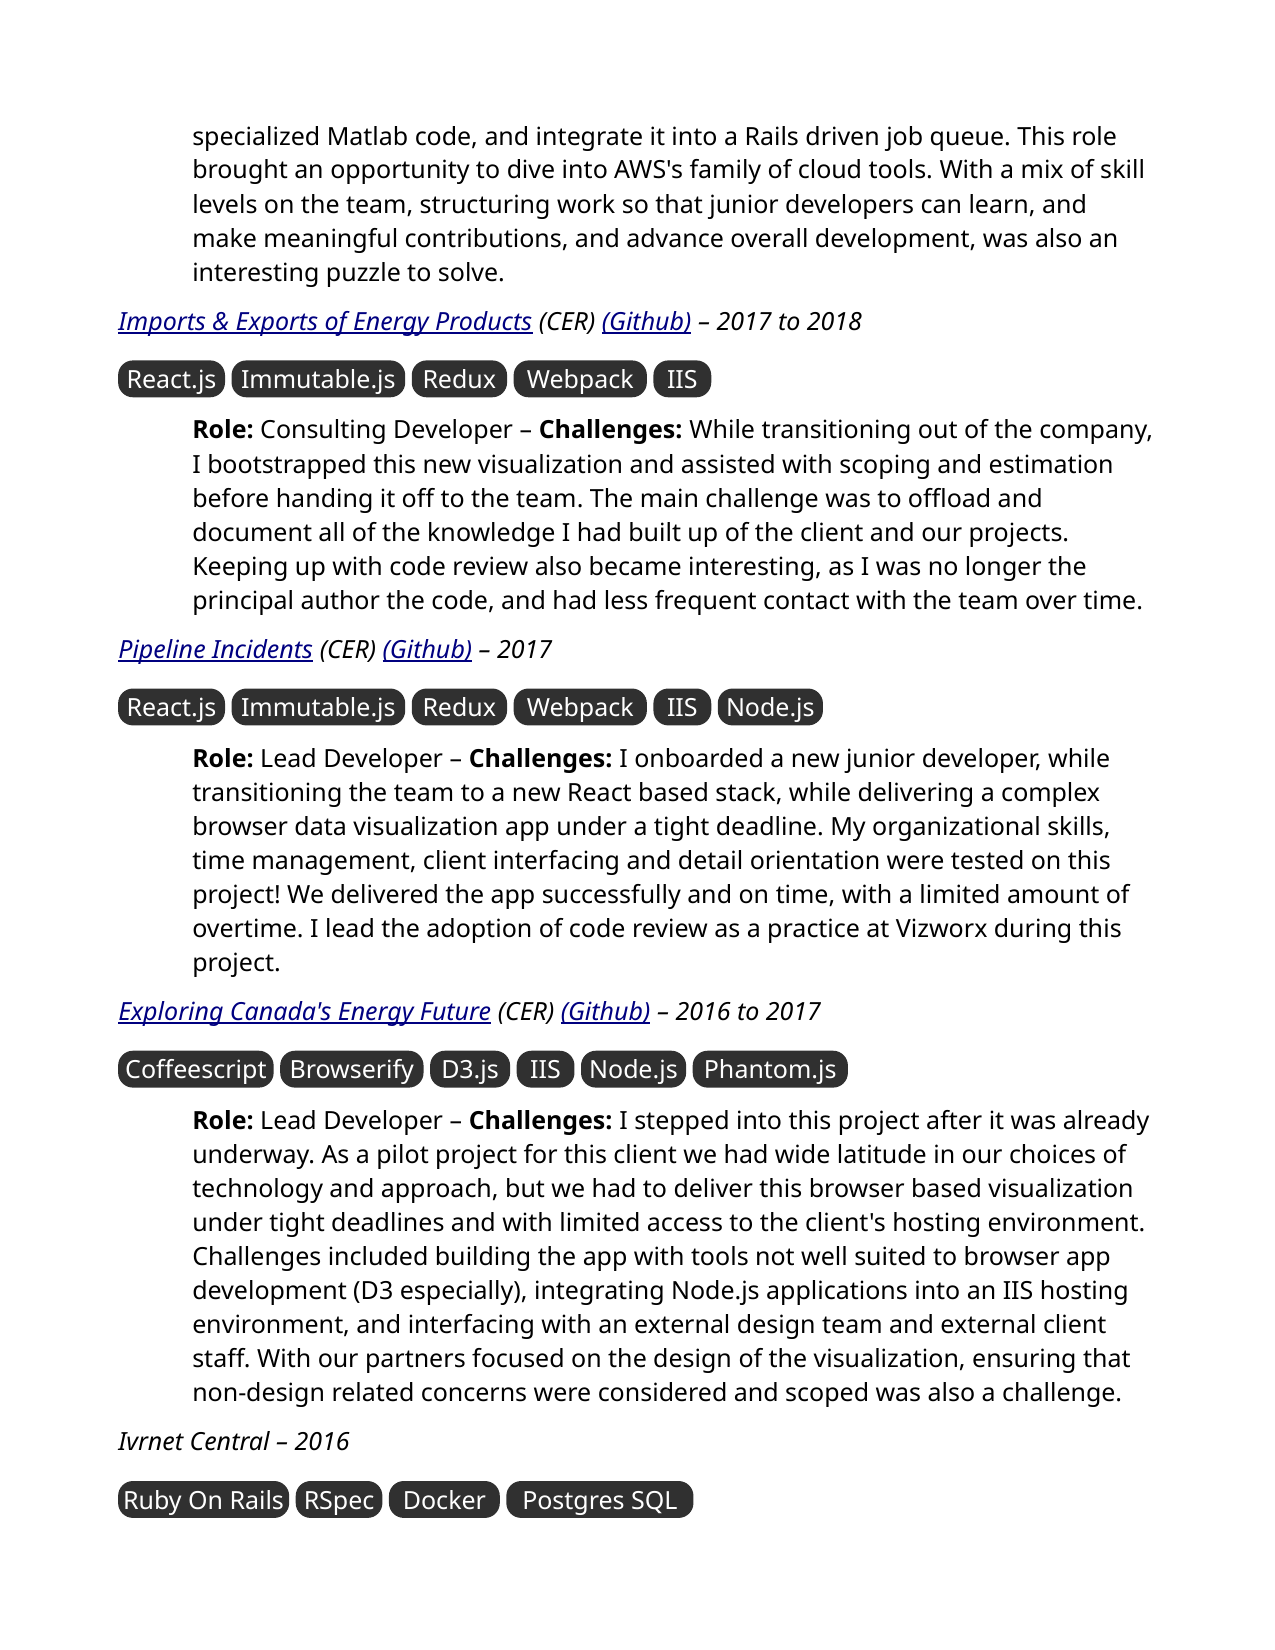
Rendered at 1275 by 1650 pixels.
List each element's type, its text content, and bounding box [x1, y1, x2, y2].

text Role: Lead Developer – Challenges: I onboarded a new junior developer, while transitioning the team to a new React based stack, while delivering a complex browser data visualization app under a tight deadline. My organizational skills, time management, client interfacing and detail orientation were tested on this project! We delivered the app successfully and on time, with a limited amount of overtime. I lead the adoption of code review as a practice at Vizworx during this project. [192, 740, 1157, 979]
text Role: Lead Developer – Challenges: I stepped into this project after it was already underway. As a pilot project for this client we had wide latitude in our choices of technology and approach, but we had to deliver this browser based visualization under tight deadlines and with limited access to the client's hosting environment. Challenges included building the app with tools not well suited to browser app development (D3 especially), integrating Node.js applications into an IIS hosting environment, and interfacing with an external design team and external client staff. With our partners focused on the design of the visualization, ensuring that non-design related concerns were considered and scoped was also a challenge. [192, 1102, 1157, 1409]
text Exploring Canada's Energy Future (CER) (Github) – 2016 to 2017 [118, 993, 1157, 1028]
text Ivrnet Central – 2016 [118, 1424, 1157, 1458]
text Role: Consulting Developer – Challenges: While transitioning out of the company, I bootstrapped this new visualization and assisted with scoping and estimation before handing it off to the team. The main challenge was to offload and document all of the knowledge I had built up of the client and our projects. Keeping up with code review also became interesting, as I was no longer the principal author the code, and had less frequent contact with the team over time. [192, 412, 1157, 617]
text Pipeline Incidents (CER) (Github) – 2017 [118, 631, 1157, 665]
text Imports & Exports of Energy Products (CER) (Github) – 2017 to 2018 [118, 303, 1157, 337]
text specialized Matlab code, and integrate it into a Rails driven job queue. This role brought an opportunity to dive into AWS's family of cloud tools. With a mix of skill levels on the team, structuring work so that junior developers can learn, and make meaningful contributions, and advance overall development, was also an interesting puzzle to solve. [192, 118, 1157, 288]
